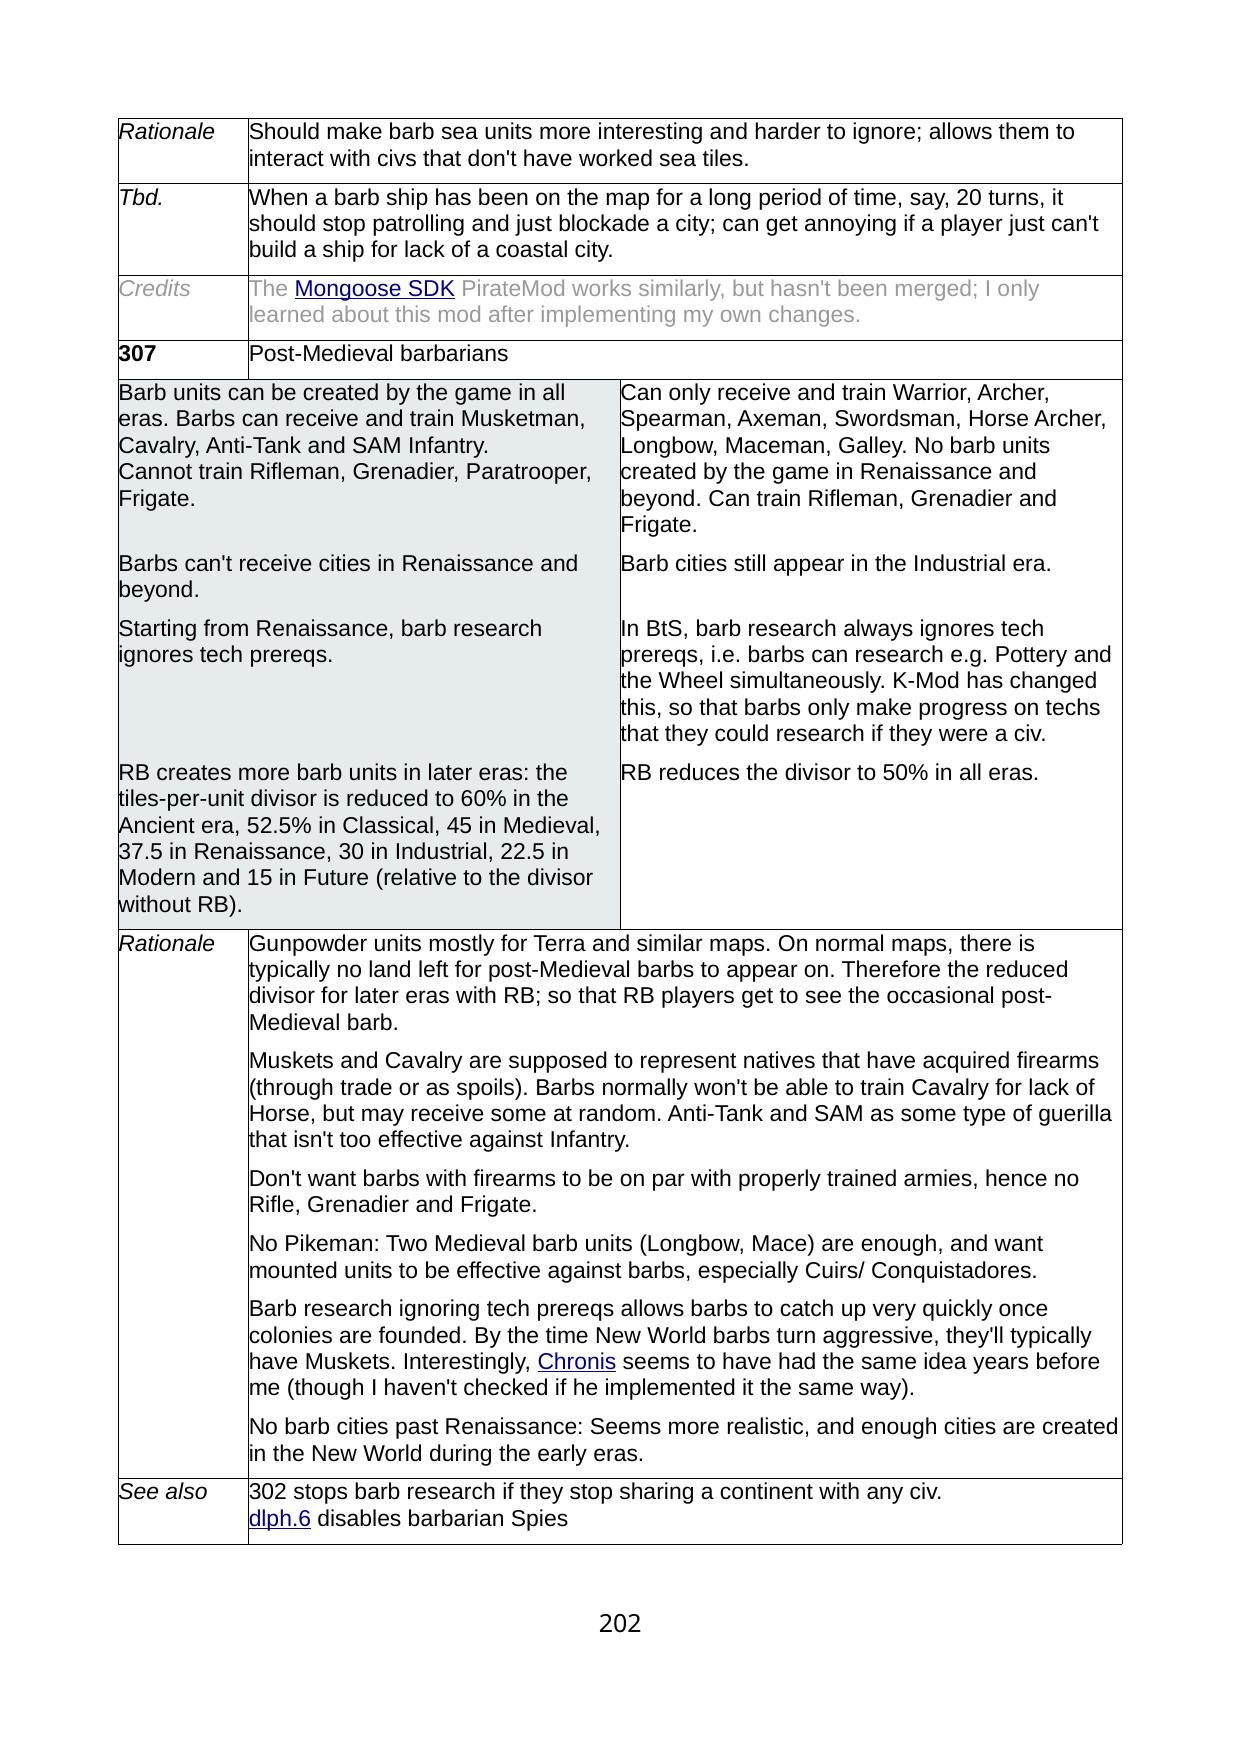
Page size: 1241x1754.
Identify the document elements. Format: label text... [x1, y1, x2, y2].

table_cell Can only receive and train Warrior, Archer, Spearman, Axeman, Swordsman, Horse Archer, Longbow, Maceman, Galley. No barb units created by the game in Renaissance and beyond. Can train Rifleman, Grenadier and Frigate. Barb cities still appear in the Industrial era. In BtS, barb research always ignores tech prereqs, i.e. barbs can research e.g. Pottery and the Wheel simultaneously. K-Mod has changed this, so that barbs only make progress on techs that they could research if they were a civ. RB reduces the divisor to 50% in all eras. [621, 380, 1122, 929]
table_cell When a barb ship has been on the map for a long period of time, say, 20 turns, it should stop patrolling and just blockade a city; can get annoying if a player just can't build a ship for lack of a coastal city. [249, 184, 1122, 275]
table_cell The Mongoose SDK PirateMod works similarly, but hasn't been merged; I only learned about this mod after implementing my own changes. [249, 276, 1122, 340]
table_cell Rationale [119, 119, 248, 183]
table_cell Should make barb sea units more interesting and harder to ignore; allows them to interact with civs that don't have worked sea tiles. [249, 119, 1122, 183]
table_cell Rationale [119, 930, 248, 1478]
table_cell Gunpowder units mostly for Terra and similar maps. On normal maps, there is typically no land left for post-Medieval barbs to appear on. Therefore the reduced divisor for later eras with RB; so that RB players get to see the occasional post-Medieval barb. Muskets and Cavalry are supposed to represent natives that have acquired firearms (through trade or as spoils). Barbs normally won't be able to train Cavalry for lack of Horse, but may receive some at random. Anti-Tank and SAM as some type of guerilla that isn't too effective against Infantry. Don't want barbs with firearms to be on par with properly trained armies, hence no Rifle, Grenadier and Frigate. No Pikeman: Two Medieval barb units (Longbow, Mace) are enough, and want mounted units to be effective against barbs, especially Cuirs/ Conquistadores. Barb research ignoring tech prereqs allows barbs to catch up very quickly once colonies are founded. By the time New World barbs turn aggressive, they'll typically have Muskets. Interestingly, Chronis seems to have had the same idea years before me (though I haven't checked if he implemented it the same way). No barb cities past Renaissance: Seems more realistic, and enough cities are created in the New World during the early eras. [249, 930, 1122, 1478]
table_cell Tbd. [119, 184, 248, 275]
table_cell Credits [119, 276, 248, 340]
table_cell See also [119, 1479, 248, 1543]
table_cell 302 stops barb research if they stop sharing a continent with any civ. dlph.6 disables barbarian Spies [249, 1479, 1122, 1543]
table_cell Barb units can be created by the game in all eras. Barbs can receive and train Musketman, Cavalry, Anti-Tank and SAM Infantry. Cannot train Rifleman, Grenadier, Paratrooper, Frigate. Barbs can't receive cities in Renaissance and beyond. Starting from Renaissance, barb research ignores tech prereqs. RB creates more barb units in later eras: the tiles-per-unit divisor is reduced to 60% in the Ancient era, 52.5% in Classical, 45 in Medieval, 37.5 in Renaissance, 30 in Industrial, 22.5 in Modern and 15 in Future (relative to the divisor without RB). [119, 380, 620, 929]
table_cell Post-Medieval barbarians [249, 341, 1122, 379]
table_cell 307 [119, 341, 248, 379]
